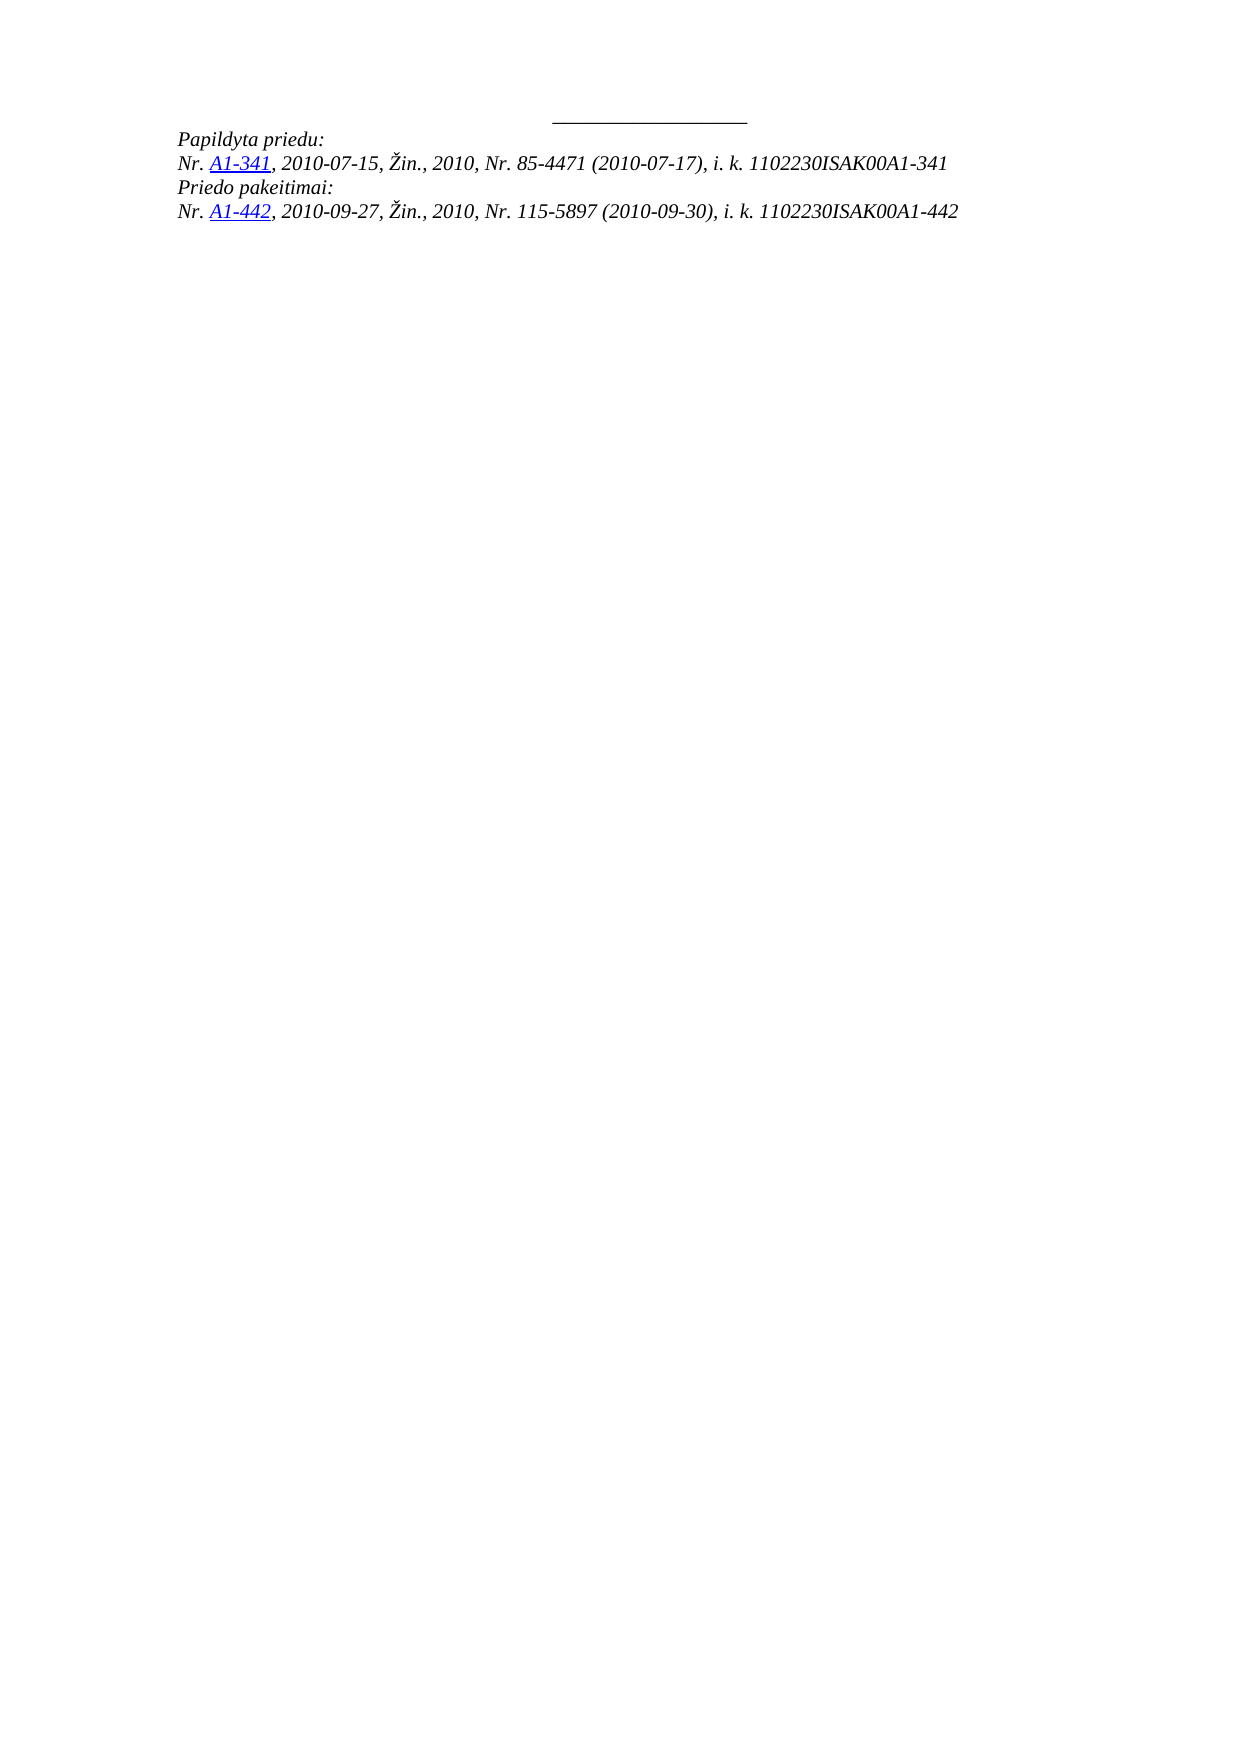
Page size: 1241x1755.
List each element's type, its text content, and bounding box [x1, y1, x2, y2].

text Nr. A1-442, 2010-09-27, Žin., 2010, Nr. 115-5897 (2010-09-30), i. k. 1102230ISAK00A1-442 [177, 199, 1122, 223]
text Papildyta priedu: [177, 127, 1122, 151]
text Priedo pakeitimai: [177, 175, 1122, 199]
text Nr. A1-341, 2010-07-15, Žin., 2010, Nr. 85-4471 (2010-07-17), i. k. 1102230ISAK00A1-341 [177, 151, 1122, 175]
text _________________ [177, 100, 1122, 127]
